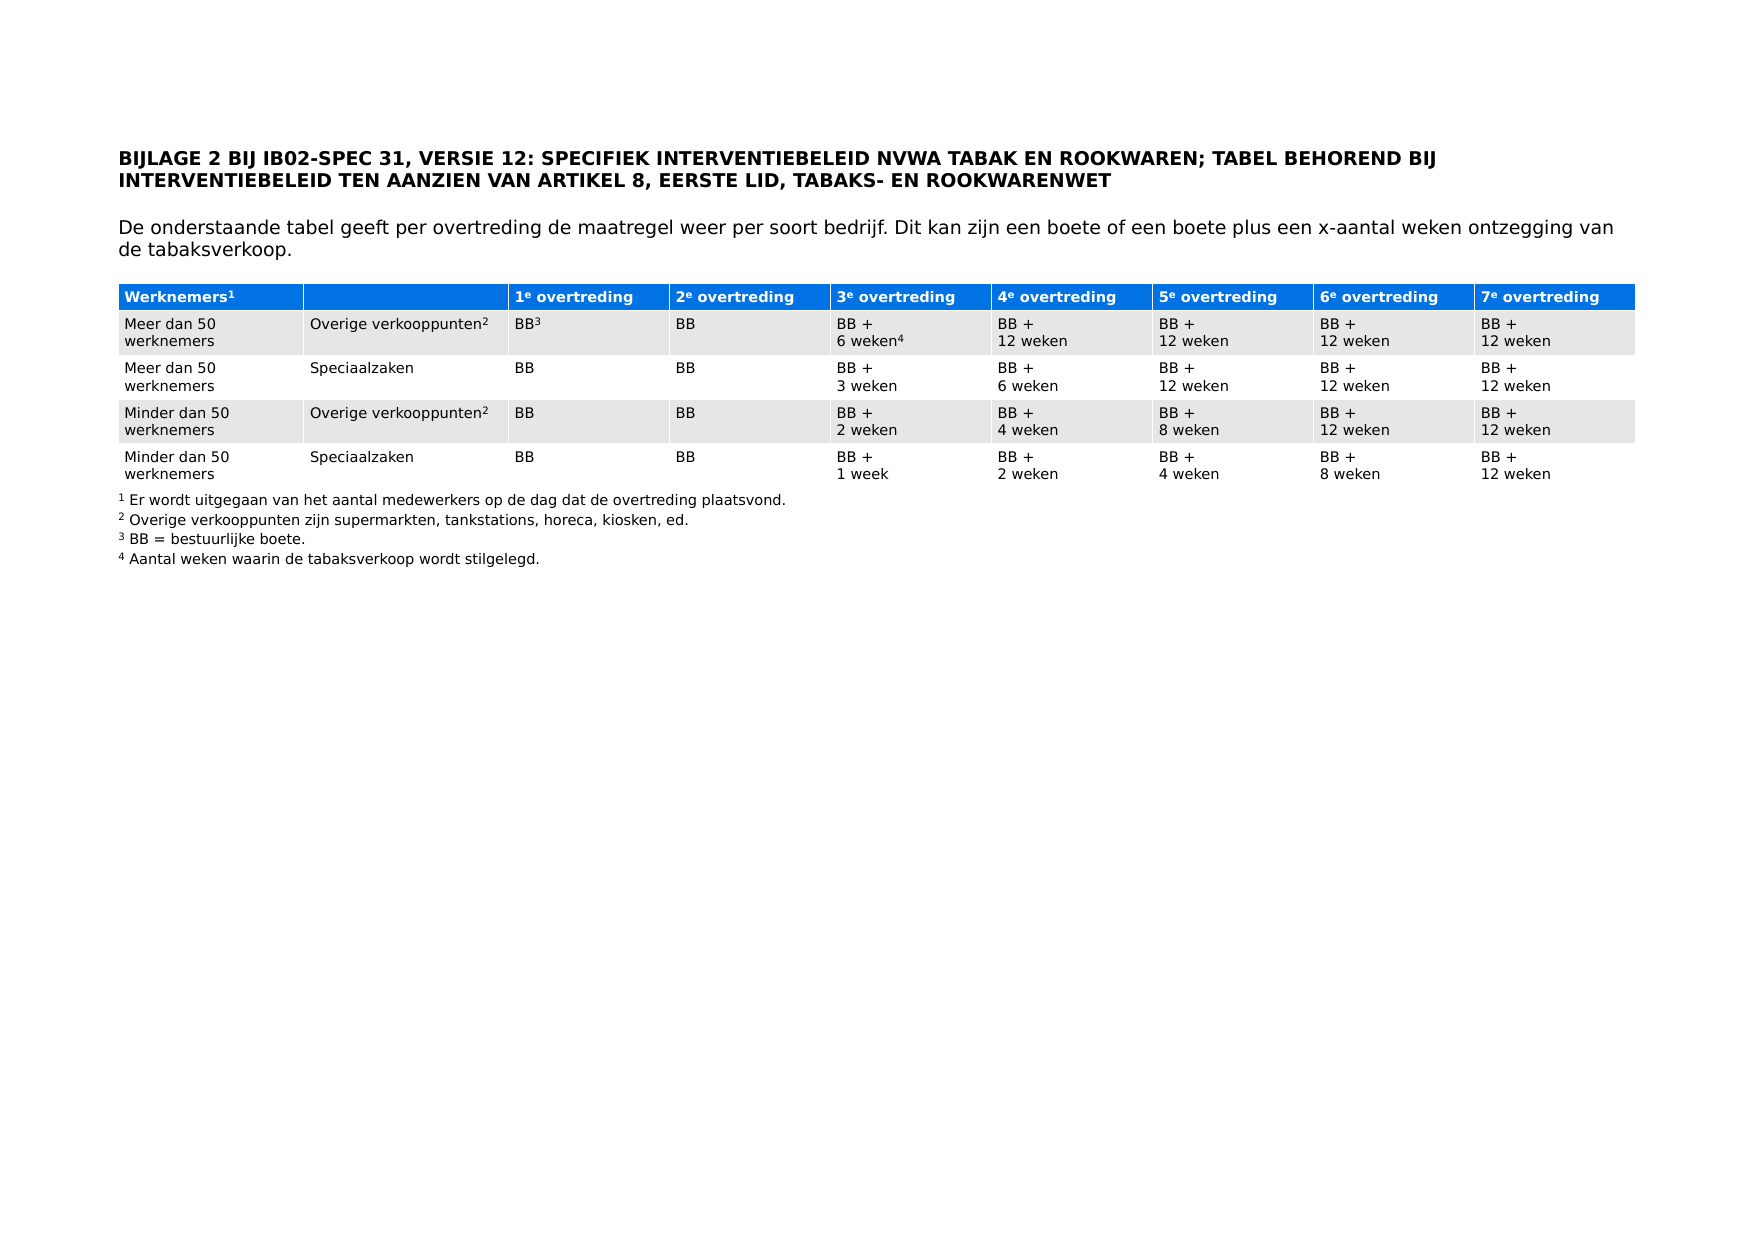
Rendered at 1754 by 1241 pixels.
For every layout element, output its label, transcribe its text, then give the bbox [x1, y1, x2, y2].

table_cell BB + 4 weken [1153, 445, 1313, 488]
table_cell BB + 3 weken [831, 356, 991, 399]
table_cell Meer dan 50 werknemers [119, 356, 303, 399]
table_cell BB + 12 weken [1314, 400, 1474, 443]
table_cell BB + 12 weken [992, 311, 1152, 355]
table_cell BB + 8 weken [1314, 445, 1474, 488]
table_cell BB + 12 weken [1153, 356, 1313, 399]
table_cell Overige verkooppunten2 [304, 400, 508, 443]
table_header Werknemers1 [119, 284, 303, 310]
table_header 5e overtreding [1153, 284, 1313, 310]
table_cell BB + 6 weken4 [831, 311, 991, 355]
table_cell Meer dan 50 werknemers [119, 311, 303, 355]
table_cell BB + 2 weken [831, 400, 991, 443]
table_header 2e overtreding [670, 284, 830, 310]
table_cell BB [509, 445, 669, 488]
text De onderstaande tabel geeft per overtreding de maatregel weer per soort bedrijf. Dit kan zijn een boete of een boete plus een x-aantal weken ontzegging van de tabaksverkoop. [118, 217, 1636, 261]
table_cell BB [509, 356, 669, 399]
table_header 4e overtreding [992, 284, 1152, 310]
table_cell BB [670, 445, 830, 488]
table_cell Speciaalzaken [304, 356, 508, 399]
table_cell BB + 6 weken [992, 356, 1152, 399]
table_cell BB + 12 weken [1475, 400, 1635, 443]
table_cell BB + 12 weken [1475, 311, 1635, 355]
table_header 6e overtreding [1314, 284, 1474, 310]
table_cell BB + 12 weken [1475, 356, 1635, 399]
table_cell BB [509, 400, 669, 443]
table_cell BB + 2 weken [992, 445, 1152, 488]
table_cell BB + 12 weken [1314, 311, 1474, 355]
table_cell BB + 12 weken [1475, 445, 1635, 488]
table_cell BB [670, 311, 830, 355]
table_cell BB + 1 week [831, 445, 991, 488]
table_cell BB + 12 weken [1153, 311, 1313, 355]
table_cell 1 Er wordt uitgegaan van het aantal medewerkers op de dag dat de overtreding plaatsvond. 2 Overige verkooppunten zijn supermarkten, tankstations, horeca, kiosken, ed. 3 BB = bestuurlijke boete. 4 Aantal weken waarin de tabaksverkoop wordt stilgelegd. [118, 489, 1636, 568]
subtitle BIJLAGE 2 BIJ IB02-SPEC 31, VERSIE 12: SPECIFIEK INTERVENTIEBELEID NVWA TABAK EN ROOKWAREN; TABEL BEHOREND BIJ INTERVENTIEBELEID TEN AANZIEN VAN ARTIKEL 8, EERSTE LID, TABAKS- EN ROOKWARENWET [118, 148, 1636, 192]
table_cell Minder dan 50 werknemers [119, 400, 303, 443]
table_cell BB [670, 400, 830, 443]
table_cell BB + 4 weken [992, 400, 1152, 443]
table_header 7e overtreding [1475, 284, 1635, 310]
table_cell BB + 12 weken [1314, 356, 1474, 399]
table_header [304, 284, 508, 310]
table_cell Speciaalzaken [304, 445, 508, 488]
table_cell Minder dan 50 werknemers [119, 445, 303, 488]
table_header 1e overtreding [509, 284, 669, 310]
table_cell BB [670, 356, 830, 399]
table_header 3e overtreding [831, 284, 991, 310]
table_cell BB + 8 weken [1153, 400, 1313, 443]
table_cell Overige verkooppunten2 [304, 311, 508, 355]
table_cell BB3 [509, 311, 669, 355]
